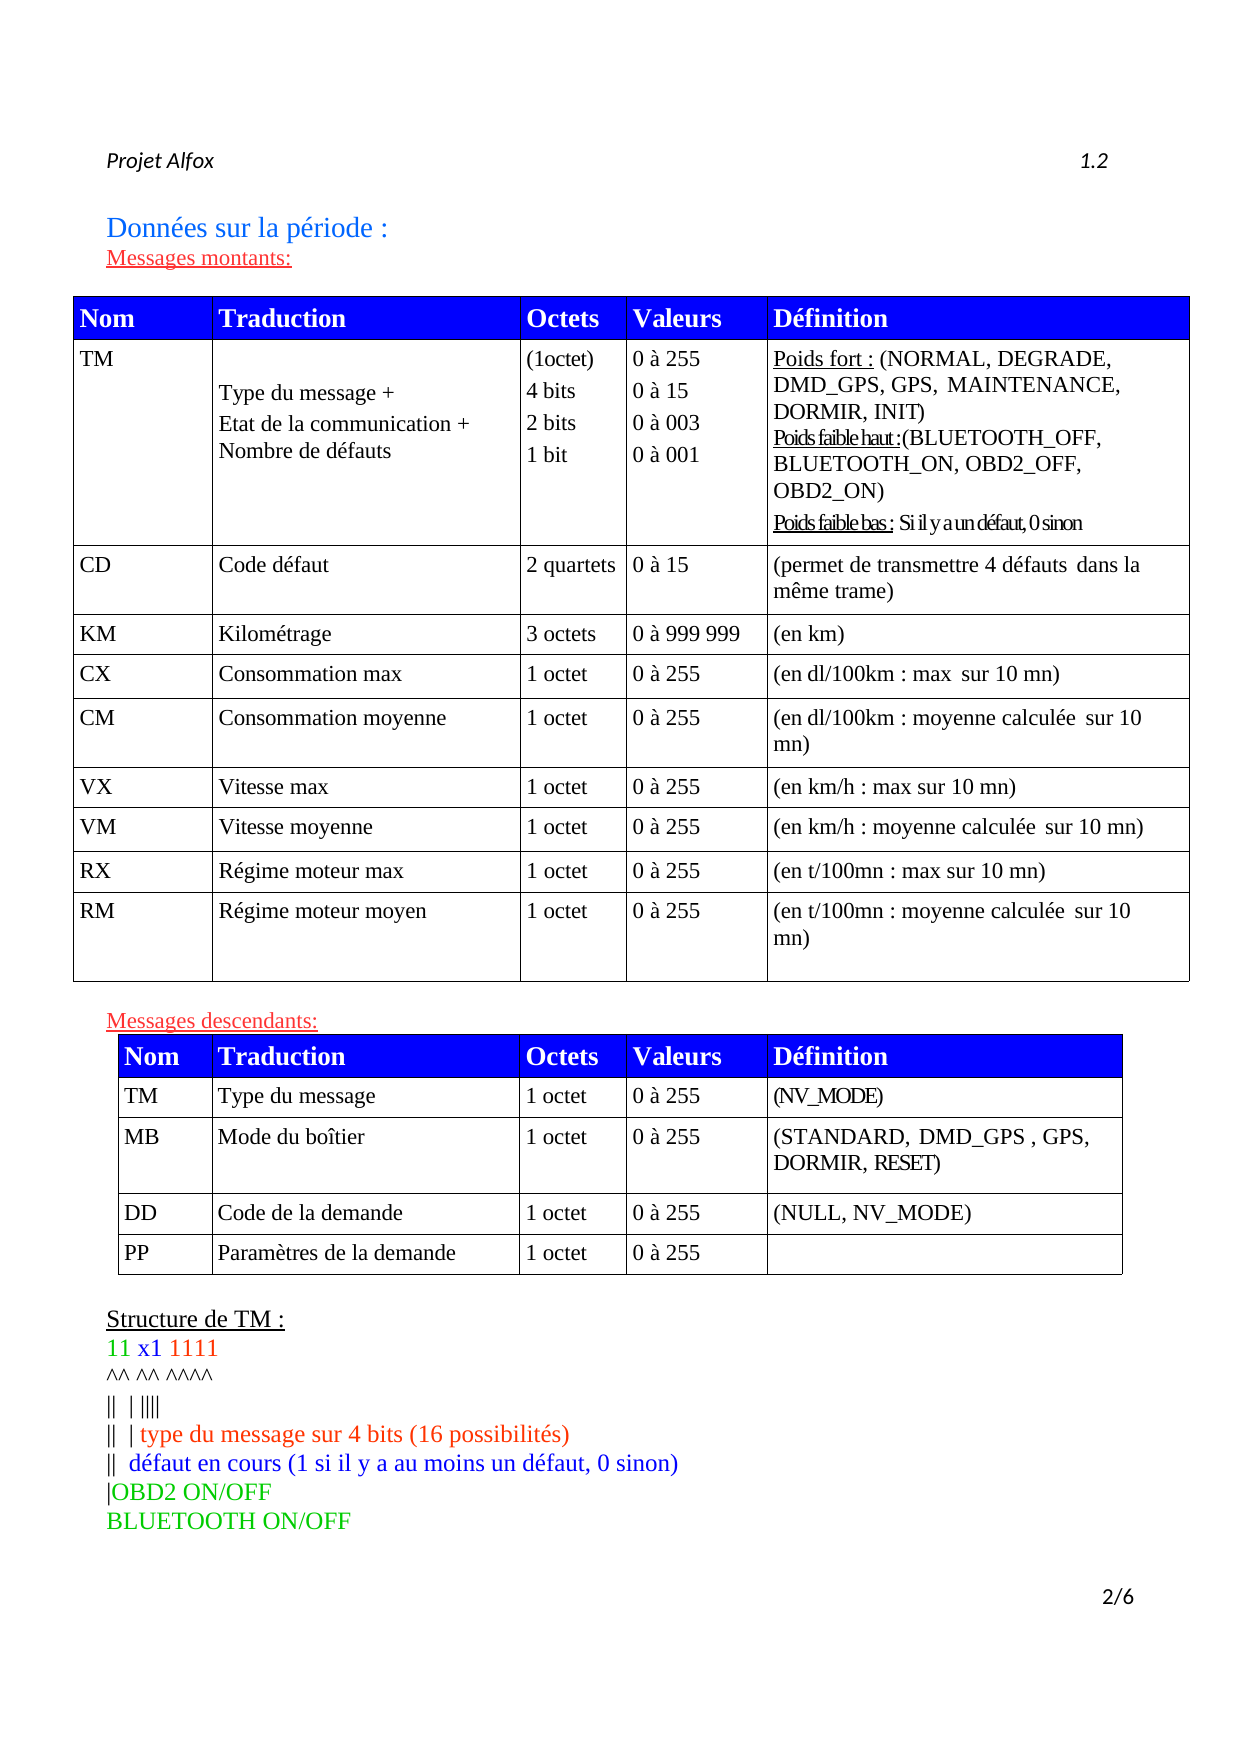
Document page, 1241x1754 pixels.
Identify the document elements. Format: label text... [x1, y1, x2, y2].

table_cell (NULL, NV_MODE) [768, 1194, 1122, 1233]
text Structure de TM : [106, 1304, 1134, 1333]
text |OBD2 ON/OFF [106, 1477, 1134, 1505]
table_header Valeurs [627, 1035, 767, 1077]
table_cell (en t/100mn : moyenne calculée sur 10 mn) [768, 893, 1189, 981]
text || | type du message sur 4 bits (16 possibilités) [106, 1419, 1134, 1448]
table_cell Kilométrage [213, 615, 520, 654]
table_cell 0 à 255 [627, 1118, 767, 1193]
table_cell 0 à 15 [627, 546, 767, 614]
table_cell CD [74, 546, 212, 614]
table_cell Type du message [213, 1078, 519, 1117]
table_cell RM [74, 893, 212, 981]
table_header Valeurs [627, 297, 767, 339]
table_cell 0 à 255 [627, 1078, 767, 1117]
table_cell Poids fort : (NORMAL, DEGRADE, DMD_GPS, GPS, MAINTENANCE, DORMIR, INIT) Poids faible haut :(BLUETOOTH_OFF, BLUETOOTH_ON, OBD2_OFF, OBD2_ON) Poids faible bas : Si il y a un défaut, 0 sinon [768, 340, 1189, 545]
table_cell Régime moteur max [213, 852, 520, 891]
table_cell 3 octets [521, 615, 626, 654]
text BLUETOOTH ON/OFF [106, 1506, 1134, 1535]
text Messages montants: [106, 243, 1134, 270]
table_cell PP [119, 1235, 212, 1274]
table_cell CX [74, 655, 212, 698]
subtitle Données sur la période : [106, 210, 1051, 243]
table_cell Type du message + Etat de la communication + Nombre de défauts [213, 340, 520, 545]
table_cell 1 octet [521, 852, 626, 891]
table_cell 0 à 255 [627, 655, 767, 698]
table_cell 0 à 255 [627, 893, 767, 981]
table_cell TM [119, 1078, 212, 1117]
text ^^ ^^ ^^^^ [106, 1362, 1134, 1390]
table_cell Code de la demande [213, 1194, 519, 1233]
table_cell 1 octet [520, 1235, 626, 1274]
table_cell Consommation moyenne [213, 699, 520, 767]
table_header Traduction [213, 1035, 519, 1077]
table_cell 1 octet [520, 1118, 626, 1193]
table_cell (en km/h : moyenne calculée sur 10 mn) [768, 808, 1189, 851]
table_cell 0 à 255 [627, 1235, 767, 1274]
table_cell RX [74, 852, 212, 891]
table_cell 1 octet [521, 808, 626, 851]
table_cell Mode du boîtier [213, 1118, 519, 1193]
table_cell (en km) [768, 615, 1189, 654]
table_cell TM [74, 340, 212, 545]
text Messages descendants: [106, 1007, 1134, 1034]
table_cell KM [74, 615, 212, 654]
table_cell Vitesse max [213, 768, 520, 807]
table_cell 1 octet [520, 1078, 626, 1117]
table_cell (STANDARD, DMD_GPS , GPS, DORMIR, RESET) [768, 1118, 1122, 1193]
table_cell [768, 1235, 1122, 1274]
table_header Définition [768, 1035, 1122, 1077]
table_cell 0 à 255 0 à 15 0 à 003 0 à 001 [627, 340, 767, 545]
table_cell 0 à 255 [627, 768, 767, 807]
table_cell (en km/h : max sur 10 mn) [768, 768, 1189, 807]
table_cell 2 quartets [521, 546, 626, 614]
table_cell VX [74, 768, 212, 807]
table_cell 1 octet [521, 893, 626, 981]
table_cell 1 octet [521, 768, 626, 807]
table_cell 0 à 255 [627, 699, 767, 767]
table_cell CM [74, 699, 212, 767]
table_header Nom [74, 297, 212, 339]
text || | |||| [106, 1390, 1134, 1419]
table_header Octets [521, 297, 626, 339]
table_cell VM [74, 808, 212, 851]
table_header Octets [520, 1035, 626, 1077]
table_header Définition [768, 297, 1189, 339]
table_cell (en dl/100km : moyenne calculée sur 10 mn) [768, 699, 1189, 767]
table_cell Consommation max [213, 655, 520, 698]
table_cell (permet de transmettre 4 défauts dans la même trame) [768, 546, 1189, 614]
table_cell 0 à 255 [627, 1194, 767, 1233]
table_header Nom [119, 1035, 212, 1077]
table_cell Paramètres de la demande [213, 1235, 519, 1274]
table_cell 1 octet [521, 699, 626, 767]
table_cell MB [119, 1118, 212, 1193]
text || défaut en cours (1 si il y a au moins un défaut, 0 sinon) [106, 1448, 1134, 1477]
table_cell (NV_MODE) [768, 1078, 1122, 1117]
table_cell Code défaut [213, 546, 520, 614]
text 11 x1 1111 [106, 1333, 1134, 1362]
table_cell DD [119, 1194, 212, 1233]
table_cell Vitesse moyenne [213, 808, 520, 851]
table_cell 1 octet [521, 655, 626, 698]
table_cell (en t/100mn : max sur 10 mn) [768, 852, 1189, 891]
table_cell 1 octet [520, 1194, 626, 1233]
table_cell 0 à 255 [627, 852, 767, 891]
table_cell (1octet) 4 bits 2 bits 1 bit [521, 340, 626, 545]
table_cell Régime moteur moyen [213, 893, 520, 981]
table_cell 0 à 999 999 [627, 615, 767, 654]
table_cell 0 à 255 [627, 808, 767, 851]
table_header Traduction [213, 297, 520, 339]
table_cell (en dl/100km : max sur 10 mn) [768, 655, 1189, 698]
